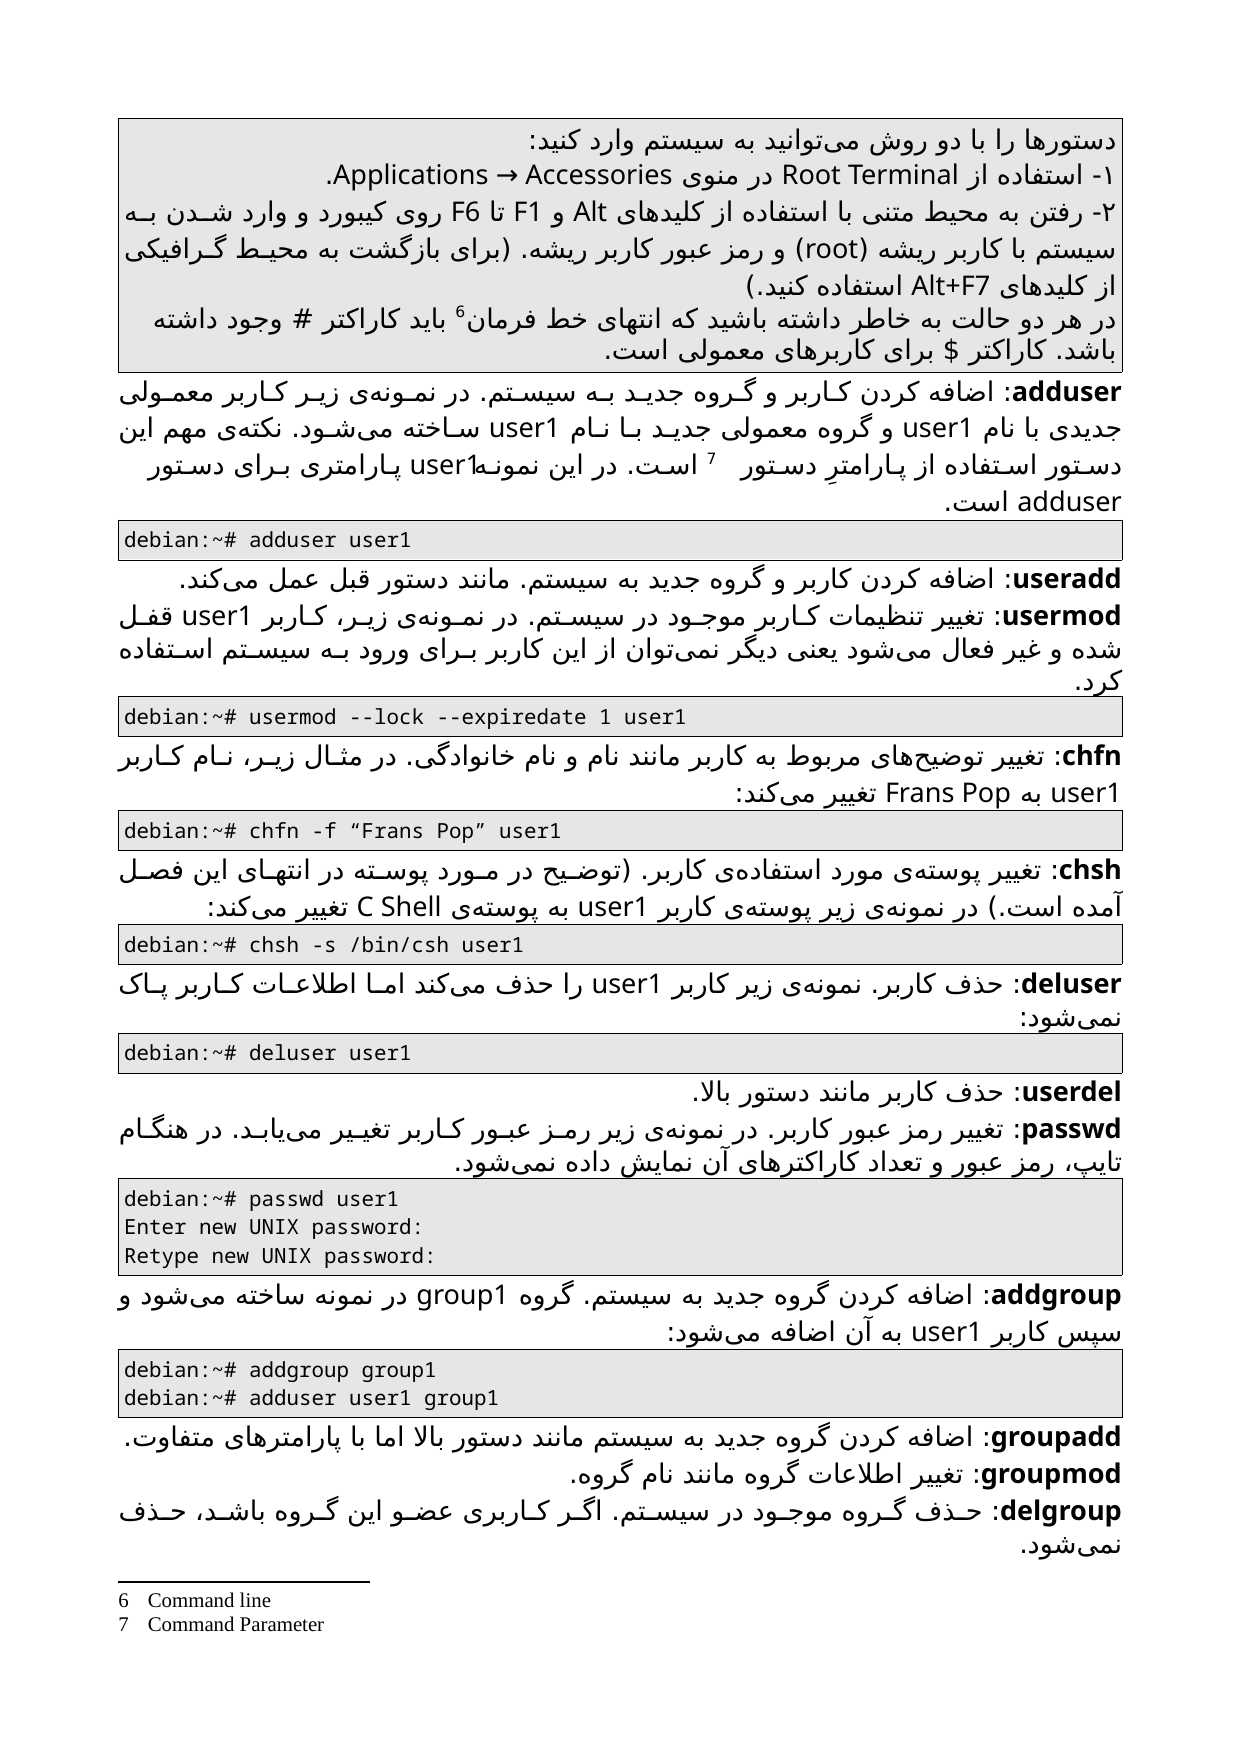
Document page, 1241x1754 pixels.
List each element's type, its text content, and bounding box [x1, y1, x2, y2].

text deluser: حذف کاربر. نمونه‌ی زیر کاربر user1 را حذف می‌کند اما اطلاعات کاربر پاک نمی‌شود: [118, 965, 1122, 1033]
table_header debian:~# deluser user1 [119, 1034, 1122, 1073]
table_header debian:~# chsh -s /bin/csh user1 [119, 925, 1122, 964]
text groupmod: تغییر اطلاعات گروه مانند نام گروه. [118, 1454, 1122, 1491]
text userdel: حذف کاربر مانند دستور بالا. [118, 1074, 1122, 1110]
table_header debian:~# addgroup group1 debian:~# adduser user1 group1 [119, 1350, 1122, 1417]
table_header دستورها را با دو روش می‌توانید به سیستم وارد کنید: ۱- استفاده از Root Terminal در منوی Applications → Accessories. ۲- رفتن به محیط متنی با استفاده از کلیدهای Alt و F1 تا F6 روی کیبورد و وارد شدن به سیستم با کاربر ریشه (root) و رمز عبور کاربر ریشه. (برای بازگشت به محیط گرافیکی از کلیدهای Alt+F7 استفاده کنید.) در هر دو حالت به خاطر داشته باشید که انتهای خط فرمان باید کاراکتر # وجود داشته باشد. کاراکتر $ برای کاربرهای معمولی است. [119, 119, 1122, 372]
text chsh: تغییر پوسته‌ی مورد استفاده‌ی کاربر. (توضیح در مورد پوسته در انتهای این فصل آمده است.) در نمونه‌ی زیر پوسته‌ی کاربر user1 به پوسته‌ی C Shell تغییر می‌کند: [118, 851, 1122, 924]
table_header debian:~# passwd user1 Enter new UNIX password: Retype new UNIX password: [119, 1179, 1122, 1275]
text groupadd: اضافه کردن گروه جدید به سیستم مانند دستور بالا اما با پارامترهای متفاوت. [118, 1418, 1122, 1454]
table_header debian:~# chfn -f “Frans Pop” user1 [119, 811, 1122, 850]
text usermod: تغییر تنظیمات کاربر موجود در سیستم. در نمونه‌ی زیر، کاربر user1 قفل شده و غیر فعال می‌شود یعنی دیگر نمی‌توان از این کاربر برای ورود به سیستم استفاده کرد. [118, 596, 1122, 696]
text addgroup: اضافه کردن گروه جدید به سیستم. گروه group1 در نمونه ساخته می‌شود و سپس کاربر user1 به آن اضافه می‌شود: [118, 1276, 1122, 1349]
text useradd: اضافه کردن کاربر و گروه جدید به سیستم. مانند دستور قبل عمل می‌کند. [118, 561, 1122, 596]
text Command Parameter [118, 1612, 1122, 1636]
table_header debian:~# adduser user1 [119, 521, 1122, 559]
text delgroup: حذف گروه موجود در سیستم. اگر کاربری عضو این گروه باشد، حذف نمی‌شود. [118, 1491, 1122, 1559]
table_header debian:~# usermod --lock --expiredate 1 user1 [119, 697, 1122, 736]
text adduser: اضافه کردن کاربر و گروه جدید به سیستم. در نمونه‌ی زیر کاربر معمولی جدیدی با نام user1 و گروه معمولی جدید با نام user1 ساخته می‌شود. نکته‌ی مهم این دستور استفاده از پارامترِ دستور است. در این نمونه user1 پارامتری برای دستور adduser است. [118, 373, 1122, 519]
text passwd: تغییر رمز عبور کاربر. در نمونه‌ی زیر رمز عبور کاربر تغییر می‌یابد. در هنگام تایپ، رمز عبور و تعداد کاراکترهای آن نمایش داده نمی‌شود. [118, 1110, 1122, 1178]
text chfn: تغییر توضیح‌های مربوط به کاربر مانند نام و نام خانوادگی. در مثال زیر، نام کاربر user1 به Frans Pop تغییر می‌کند: [118, 737, 1122, 810]
